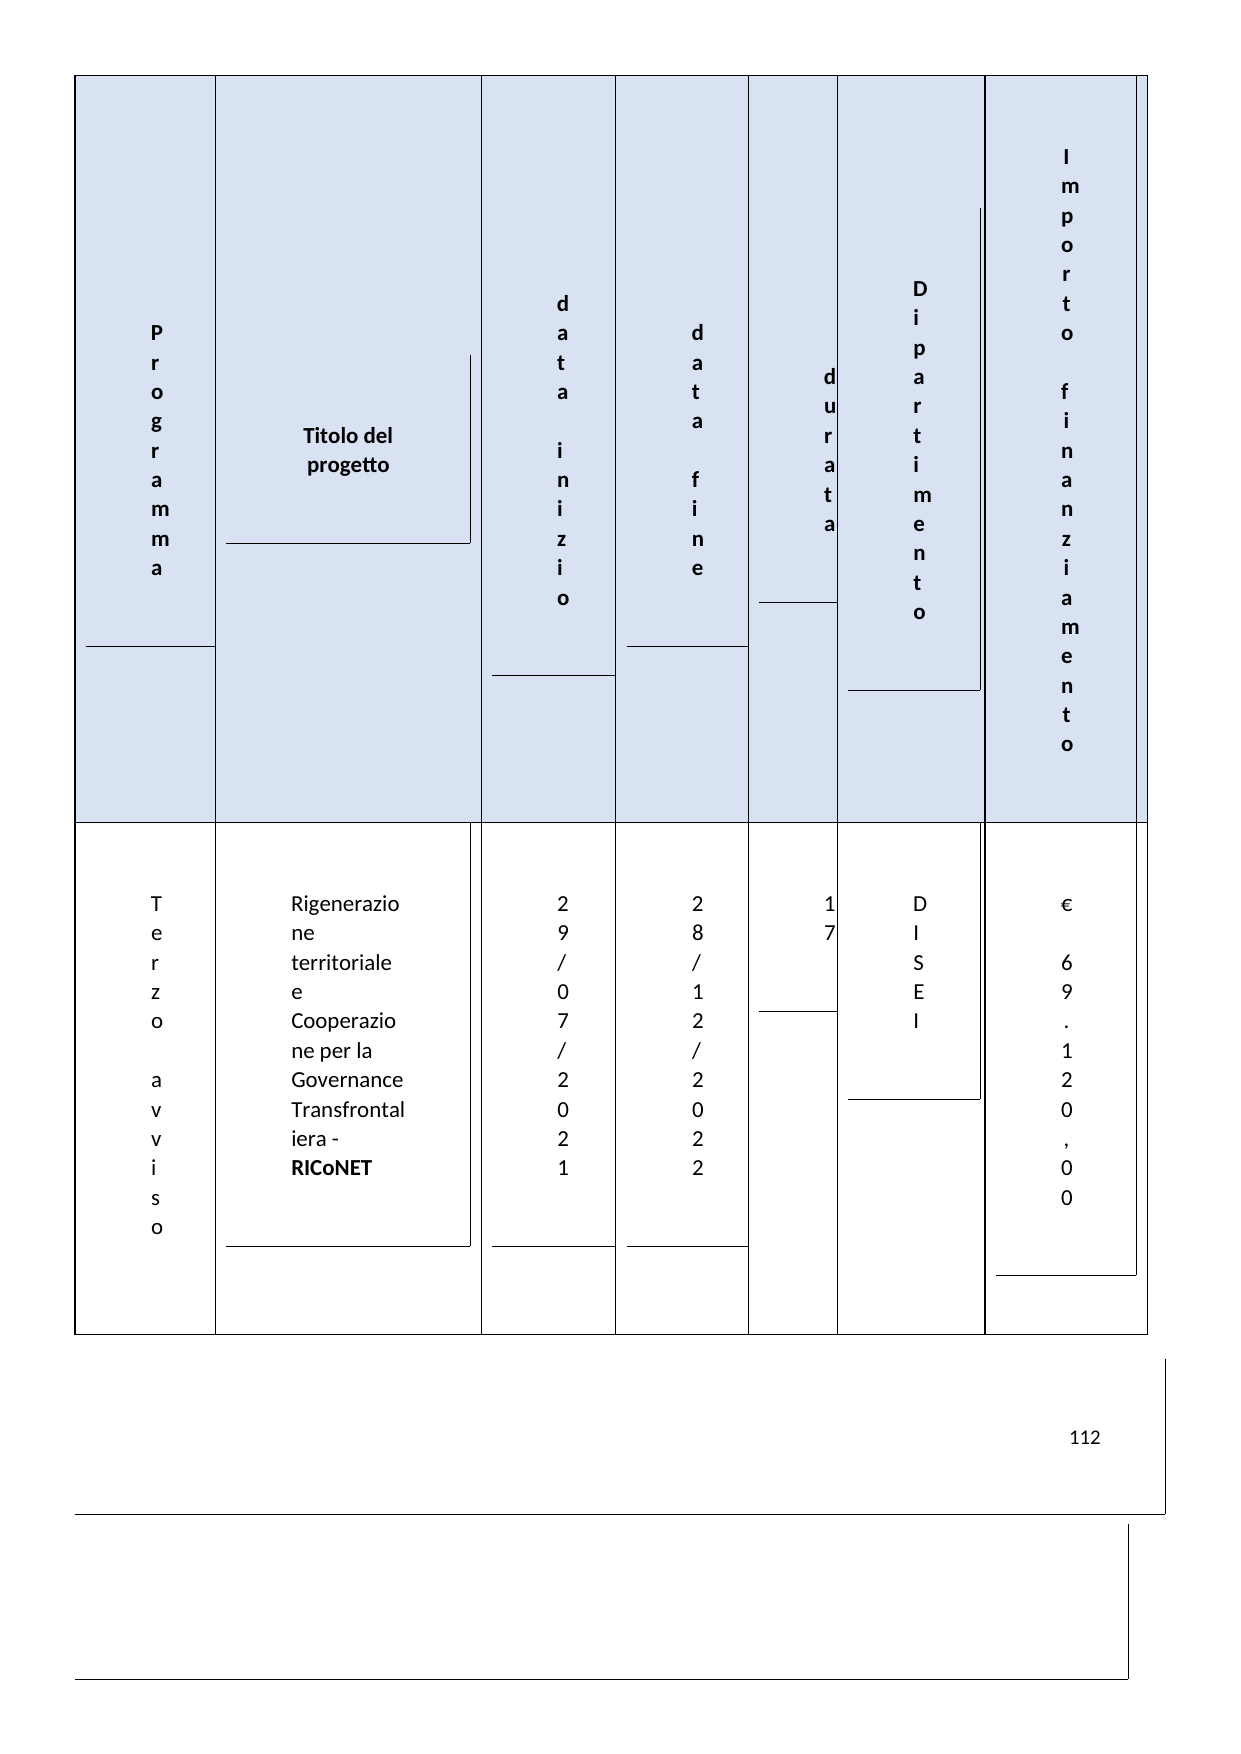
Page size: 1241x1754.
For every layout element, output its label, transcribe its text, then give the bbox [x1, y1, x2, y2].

table_cell 17 [749, 823, 837, 1334]
table_header Titolo del progetto [216, 76, 481, 822]
table_cell DISEI [838, 823, 984, 1334]
table_header Programma [76, 76, 215, 822]
table_cell 28/12/2022 [616, 823, 748, 1334]
table_header data fine [616, 76, 748, 822]
table_cell Rigenerazione territoriale e Cooperazione per la Governance Transfrontaliera - RICoNET [216, 823, 481, 1334]
table_cell 29/07/2021 [482, 823, 615, 1334]
table_header Dipartimento [838, 76, 984, 822]
table_header Importo finanziamento [986, 76, 1136, 822]
table_cell € 69.120,00 [986, 823, 1147, 1334]
table_header durata [749, 76, 837, 822]
table_header [1137, 76, 1147, 822]
table_header data inizio [482, 76, 615, 822]
table_cell Terzo avviso [76, 823, 215, 1334]
